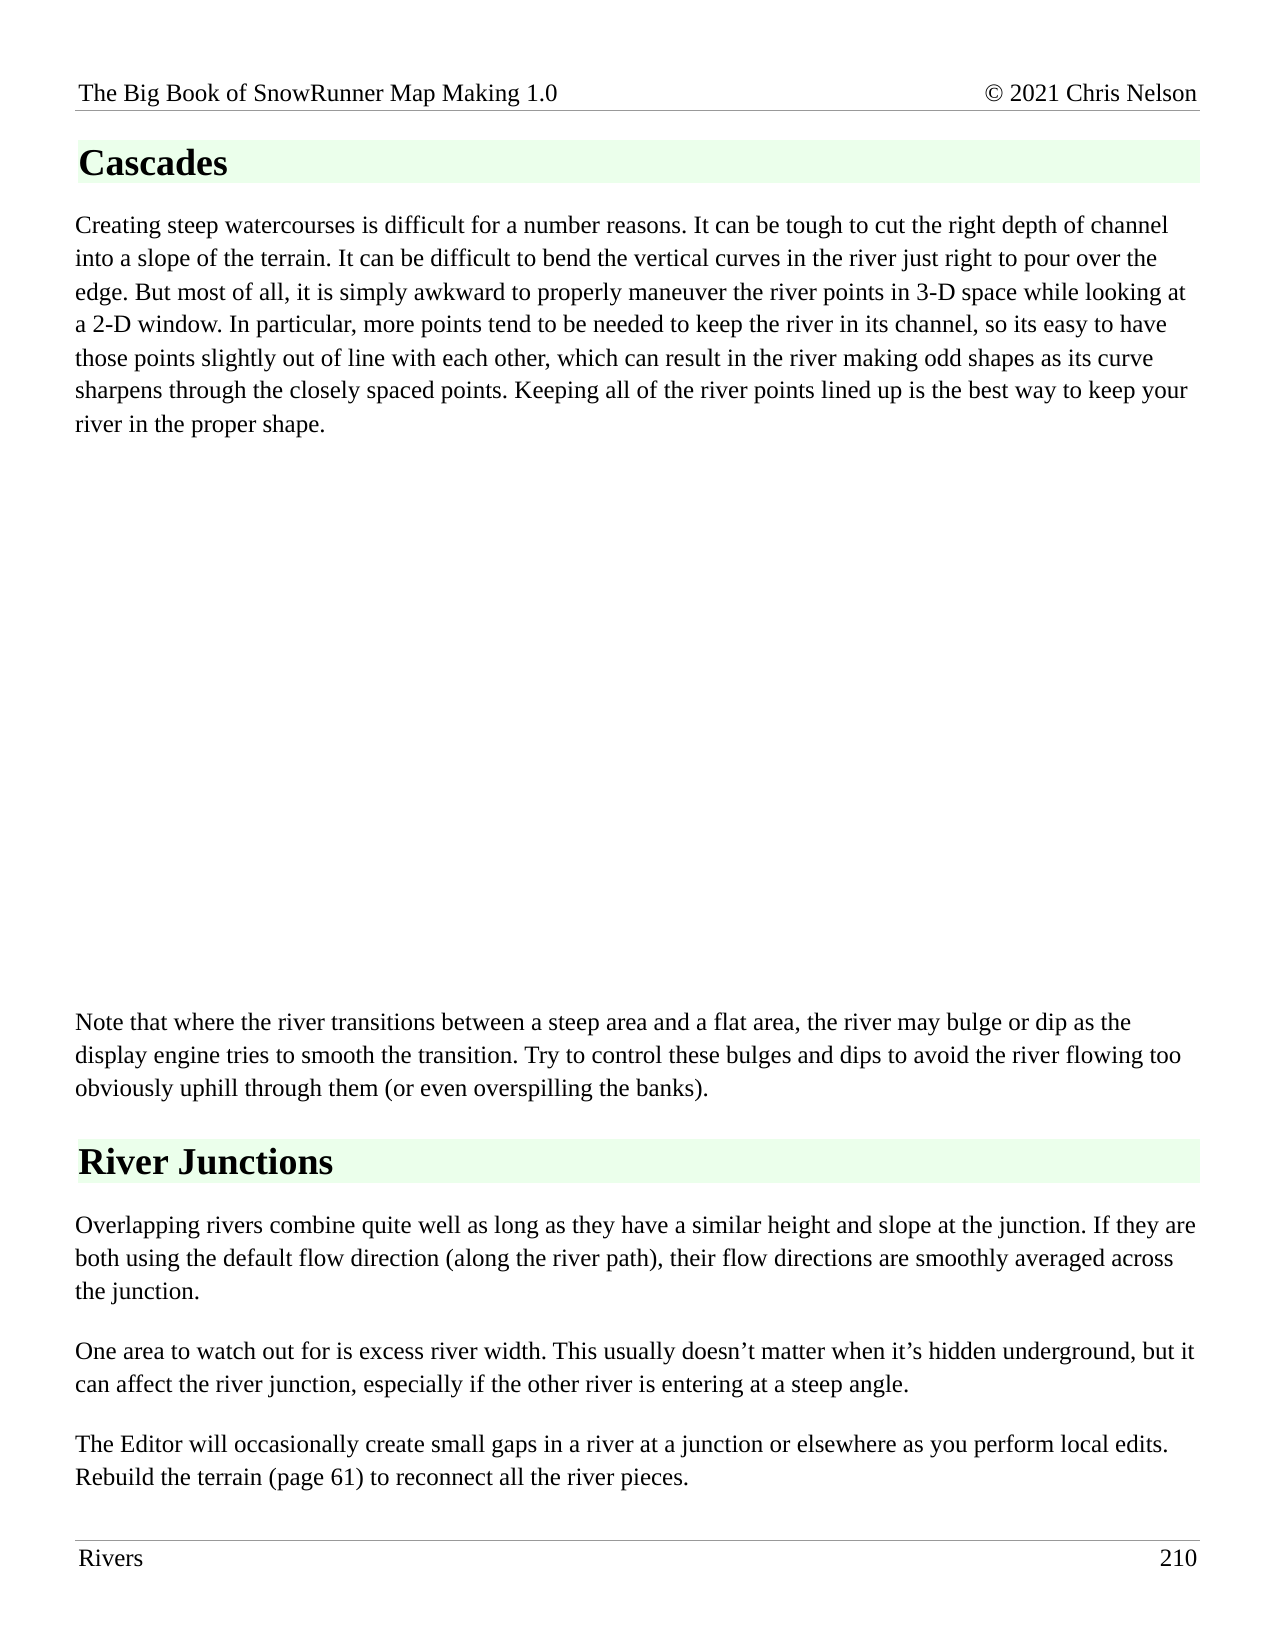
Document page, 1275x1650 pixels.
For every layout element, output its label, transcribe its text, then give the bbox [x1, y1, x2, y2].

text The Editor will occasionally create small gaps in a river at a junction or elsewhere as you perform local edits. Rebuild the terrain (page 61) to reconnect all the river pieces. [75, 1429, 1200, 1491]
text One area to watch out for is excess river width. This usually doesn’t matter when it’s hidden underground, but it can affect the river junction, especially if the other river is entering at a steep angle. [75, 1336, 1200, 1398]
subtitle River Junctions [78, 1139, 1200, 1183]
text Overlapping rivers combine quite well as long as they have a similar height and slope at the junction. If they are both using the default flow direction (along the river path), their flow directions are smoothly averaged across the junction. [75, 1210, 1200, 1304]
subtitle Cascades [78, 140, 1200, 183]
text Creating steep watercourses is difficult for a number reasons. It can be tough to cut the right depth of channel into a slope of the terrain. It can be difficult to bend the vertical curves in the river just right to pour over the edge. But most of all, it is simply awkward to properly maneuver the river points in 3‑D space while looking at a 2-D window. In particular, more points tend to be needed to keep the river in its channel, so its easy to have those points slightly out of line with each other, which can result in the river making odd shapes as its curve sharpens through the closely spaced points. Keeping all of the river points lined up is the best way to keep your river in the proper shape. [75, 211, 1200, 437]
text Note that where the river transitions between a steep area and a flat area, the river may bulge or dip as the display engine tries to smooth the transition. Try to control these bulges and dips to avoid the river flowing too obviously uphill through them (or even overspilling the banks). [75, 1007, 1200, 1102]
